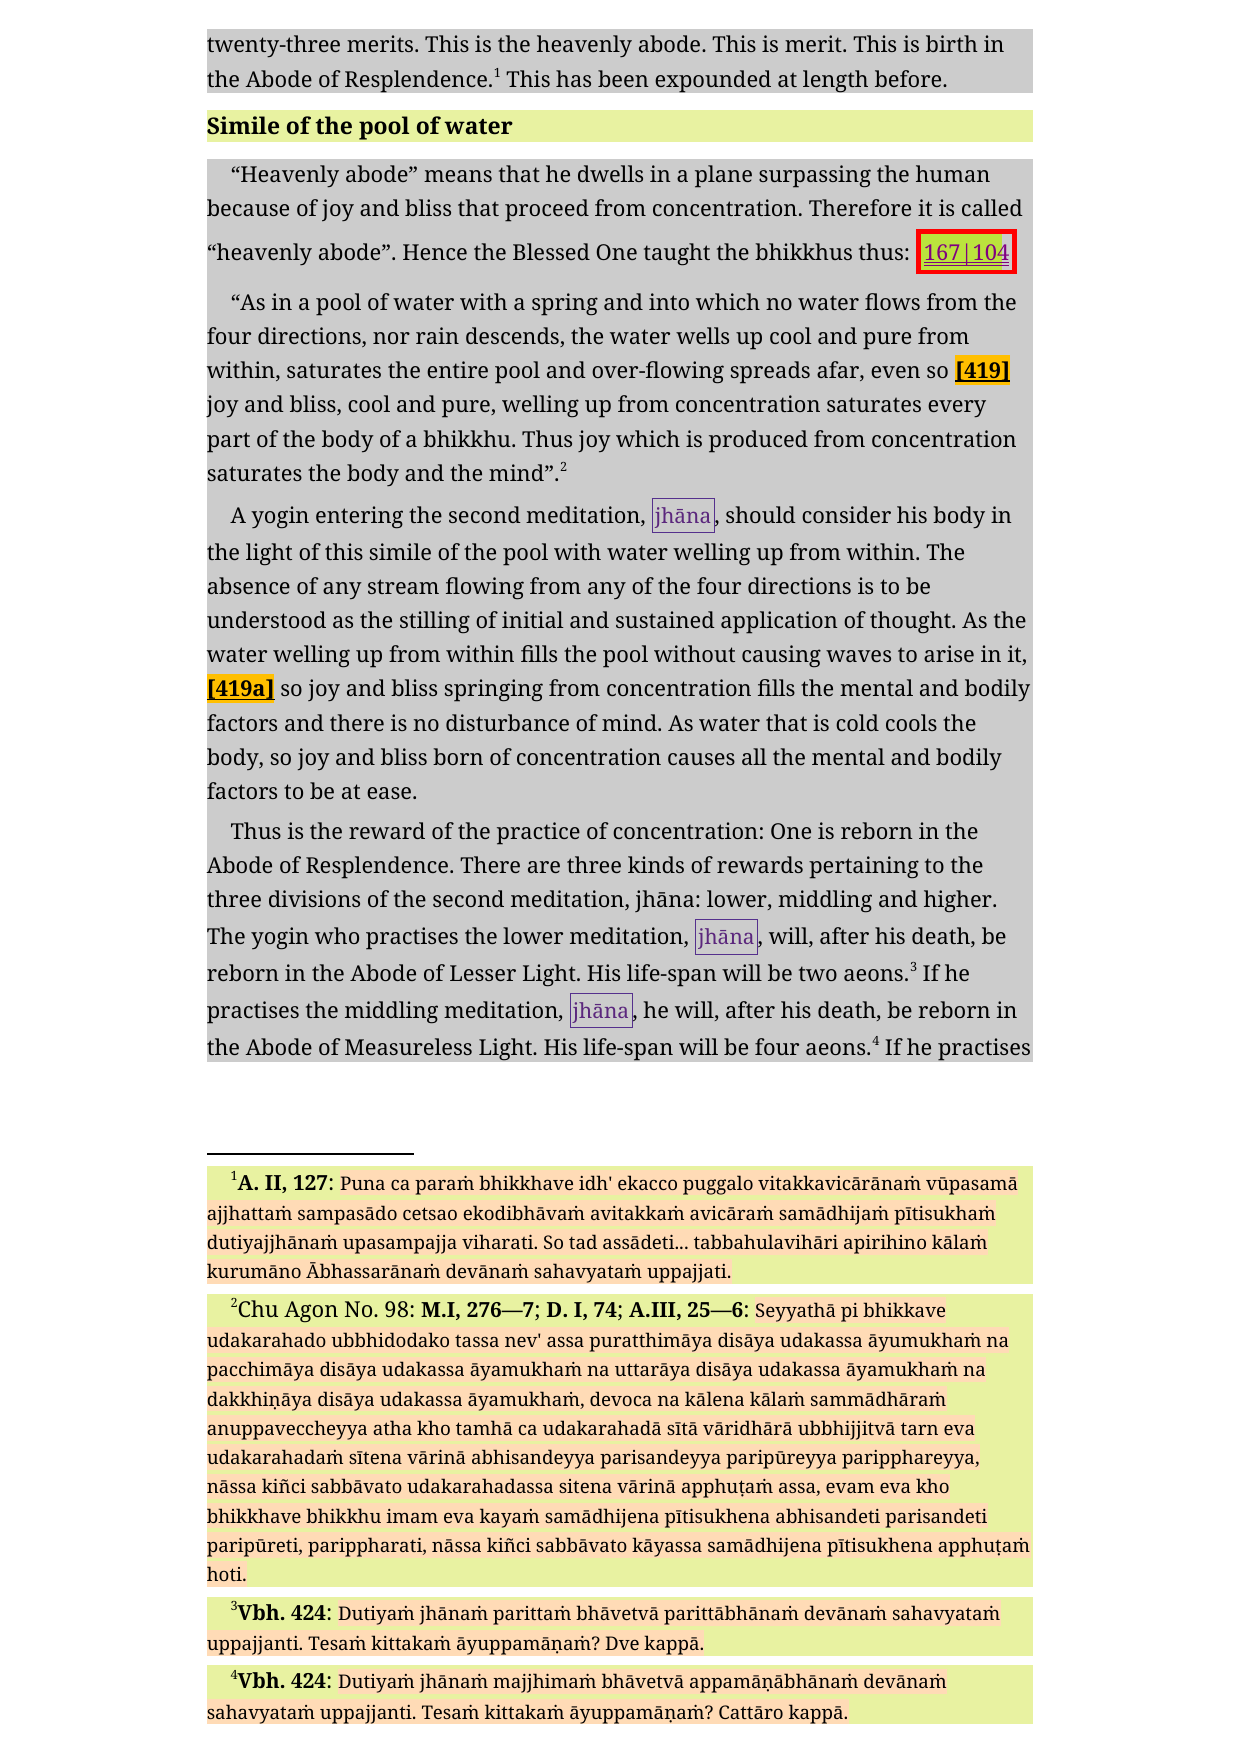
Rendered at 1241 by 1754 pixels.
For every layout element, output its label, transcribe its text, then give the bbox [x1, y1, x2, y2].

text “Heavenly abode” means that he dwells in a plane surpassing the human because of joy and bliss that proceed from concentration. Therefore it is called “heavenly abode”. Hence the Blessed One taught the bhikkhus thus: 167|104 [207, 159, 1033, 274]
text “As in a pool of water with a spring and into which no water flows from the four directions, nor rain descends, the water wells up cool and pure from within, saturates the entire pool and over-flowing spreads afar, even so [419] joy and bliss, cool and pure, welling up from concentration saturates every part of the body of a bhikkhu. Thus joy which is produced from concentration saturates the body and the mind”. [207, 287, 1033, 488]
text Vbh. 424: Dutiyaṁ jhānaṁ parittaṁ bhāvetvā parittābhānaṁ devānaṁ sahavyataṁ uppajjanti. Tesaṁ kittakaṁ āyuppamāṇaṁ? Dve kappā. [207, 1597, 1033, 1656]
text Vbh. 424: Dutiyaṁ jhānaṁ majjhimaṁ bhāvetvā appamāṇābhānaṁ devānaṁ sahavyataṁ uppajjanti. Tesaṁ kittakaṁ āyuppamāṇaṁ? Cattāro kappā. [207, 1665, 1033, 1724]
text twenty-three merits. This is the heavenly abode. This is merit. This is birth in the Abode of Resplendence. This has been expounded at length before. [207, 29, 1033, 93]
text Thus is the reward of the practice of concentration: One is reborn in the Abode of Resplendence. There are three kinds of rewards pertaining to the three divisions of the second meditation, jhāna: lower, middling and higher. The yogin who practises the lower meditation, jhāna, will, after his death, be reborn in the Abode of Lesser Light. His life-span will be two aeons. If he practises the middling meditation, jhāna, he will, after his death, be reborn in the Abode of Measureless Light. His life-span will be four aeons. If he practises [207, 816, 1033, 1062]
text A. II, 127: Puna ca paraṁ bhikkhave idh' ekacco puggalo vitakkavicārānaṁ vūpasamā ajjhattaṁ sampasādo cetsao ekodibhāvaṁ avitakkaṁ avicāraṁ samādhijaṁ pītisukhaṁ dutiyajjhānaṁ upasampajja viharati. So tad assādeti... tabbahulavihāri apirihino kālaṁ kurumāno Ābhassarānaṁ devānaṁ sahavyataṁ uppajjati. [207, 1166, 1033, 1284]
text Chu Agon No. 98: M.I, 276—7; D. I, 74; A.III, 25—6: Seyyathā pi bhikkave udakarahado ubbhidodako tassa nev' assa puratthimāya disāya udakassa āyumukhaṁ na pacchimāya disāya udakassa āyamukhaṁ na uttarāya disāya udakassa āyamukhaṁ na dakkhiṇāya disāya udakassa āyamukhaṁ, devoca na kālena kālaṁ sammādhāraṁ anuppaveccheyya atha kho tamhā ca udakarahadā sītā vāridhārā ubbhijjitvā tarn eva udakarahadaṁ sītena vārinā abhisandeyya parisandeyya paripūreyya paripphareyya, nāssa kiñci sabbāvato udakarahadassa sitena vārinā apphuṭaṁ assa, evam eva kho bhikkhave bhikkhu imam eva kayaṁ samādhijena pītisukhena abhisandeti parisandeti paripūreti, parippharati, nāssa kiñci sabbāvato kāyassa samādhijena pītisukhena apphuṭaṁ hoti. [207, 1294, 1033, 1587]
text A yogin entering the second meditation, jhāna, should consider his body in the light of this simile of the pool with water welling up from within. The absence of any stream flowing from any of the four directions is to be understood as the stilling of initial and sustained application of thought. As the water welling up from within fills the pool without causing waves to arise in it, [419a] so joy and bliss springing from concentration fills the mental and bodily factors and there is no disturbance of mind. As water that is cold cools the body, so joy and bliss born of concentration causes all the mental and bodily factors to be at ease. [207, 498, 1033, 806]
subtitle Simile of the pool of water [207, 110, 1033, 142]
